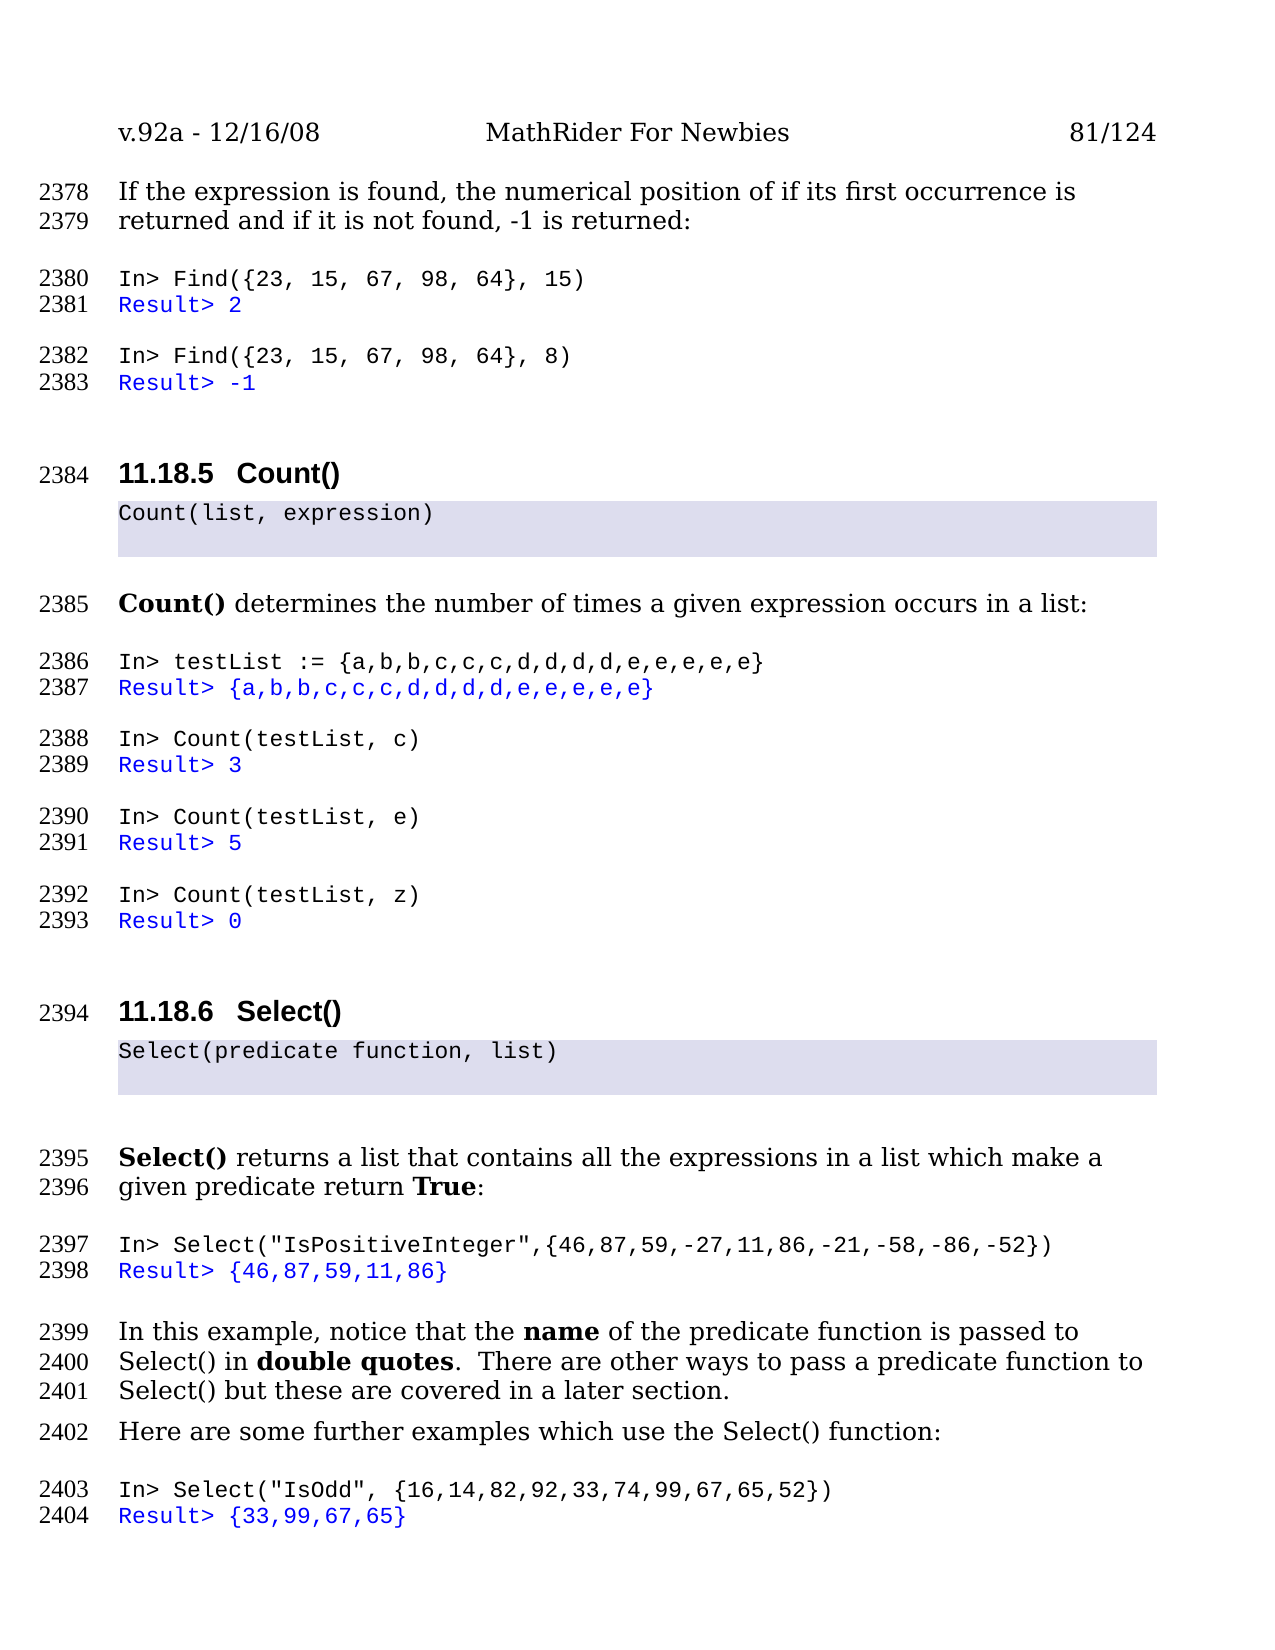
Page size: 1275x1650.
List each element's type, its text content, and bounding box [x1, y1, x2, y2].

text In> Count(testList, z) [118, 883, 1157, 909]
text Result> 2 [118, 293, 1157, 319]
text In> Find({23, 15, 67, 98, 64}, 8) [118, 345, 1157, 371]
text If the expression is found, the numerical position of if its first occurrence is returned and if it is not found, -1 is returned: [118, 177, 1157, 235]
text Result> {46,87,59,11,86} [118, 1259, 1157, 1285]
text In> testList := {a,b,b,c,c,c,d,d,d,d,e,e,e,e,e} [118, 650, 1157, 676]
text Result> -1 [118, 371, 1157, 397]
text Result> 0 [118, 909, 1157, 935]
text In> Count(testList, c) [118, 728, 1157, 754]
table_header Count(list, expression) [118, 501, 1157, 557]
text Count() determines the number of times a given expression occurs in a list: [118, 589, 1157, 618]
text Select() returns a list that contains all the expressions in a list which make a given predicate return True: [118, 1142, 1157, 1201]
text Here are some further examples which use the Select() function: [118, 1417, 1157, 1446]
text In> Select("IsPositiveInteger",{46,87,59,-27,11,86,-21,-58,-86,-52}) [118, 1233, 1157, 1259]
text Result> 3 [118, 754, 1157, 780]
text In> Count(testList, e) [118, 806, 1157, 832]
text Result> 5 [118, 832, 1157, 857]
text In> Find({23, 15, 67, 98, 64}, 15) [118, 267, 1157, 293]
text Result> {a,b,b,c,c,c,d,d,d,d,e,e,e,e,e} [118, 676, 1157, 702]
text Result> {33,99,67,65} [118, 1504, 1157, 1530]
subtitle Count() [118, 456, 1157, 489]
table_header Select(predicate function, list) [118, 1040, 1157, 1095]
text In this example, notice that the name of the predicate function is passed to Select() in double quotes. There are other ways to pass a predicate function to Select() but these are covered in a later section. [118, 1317, 1157, 1405]
text In> Select("IsOdd", {16,14,82,92,33,74,99,67,65,52}) [118, 1478, 1157, 1504]
subtitle Select() [118, 994, 1157, 1028]
